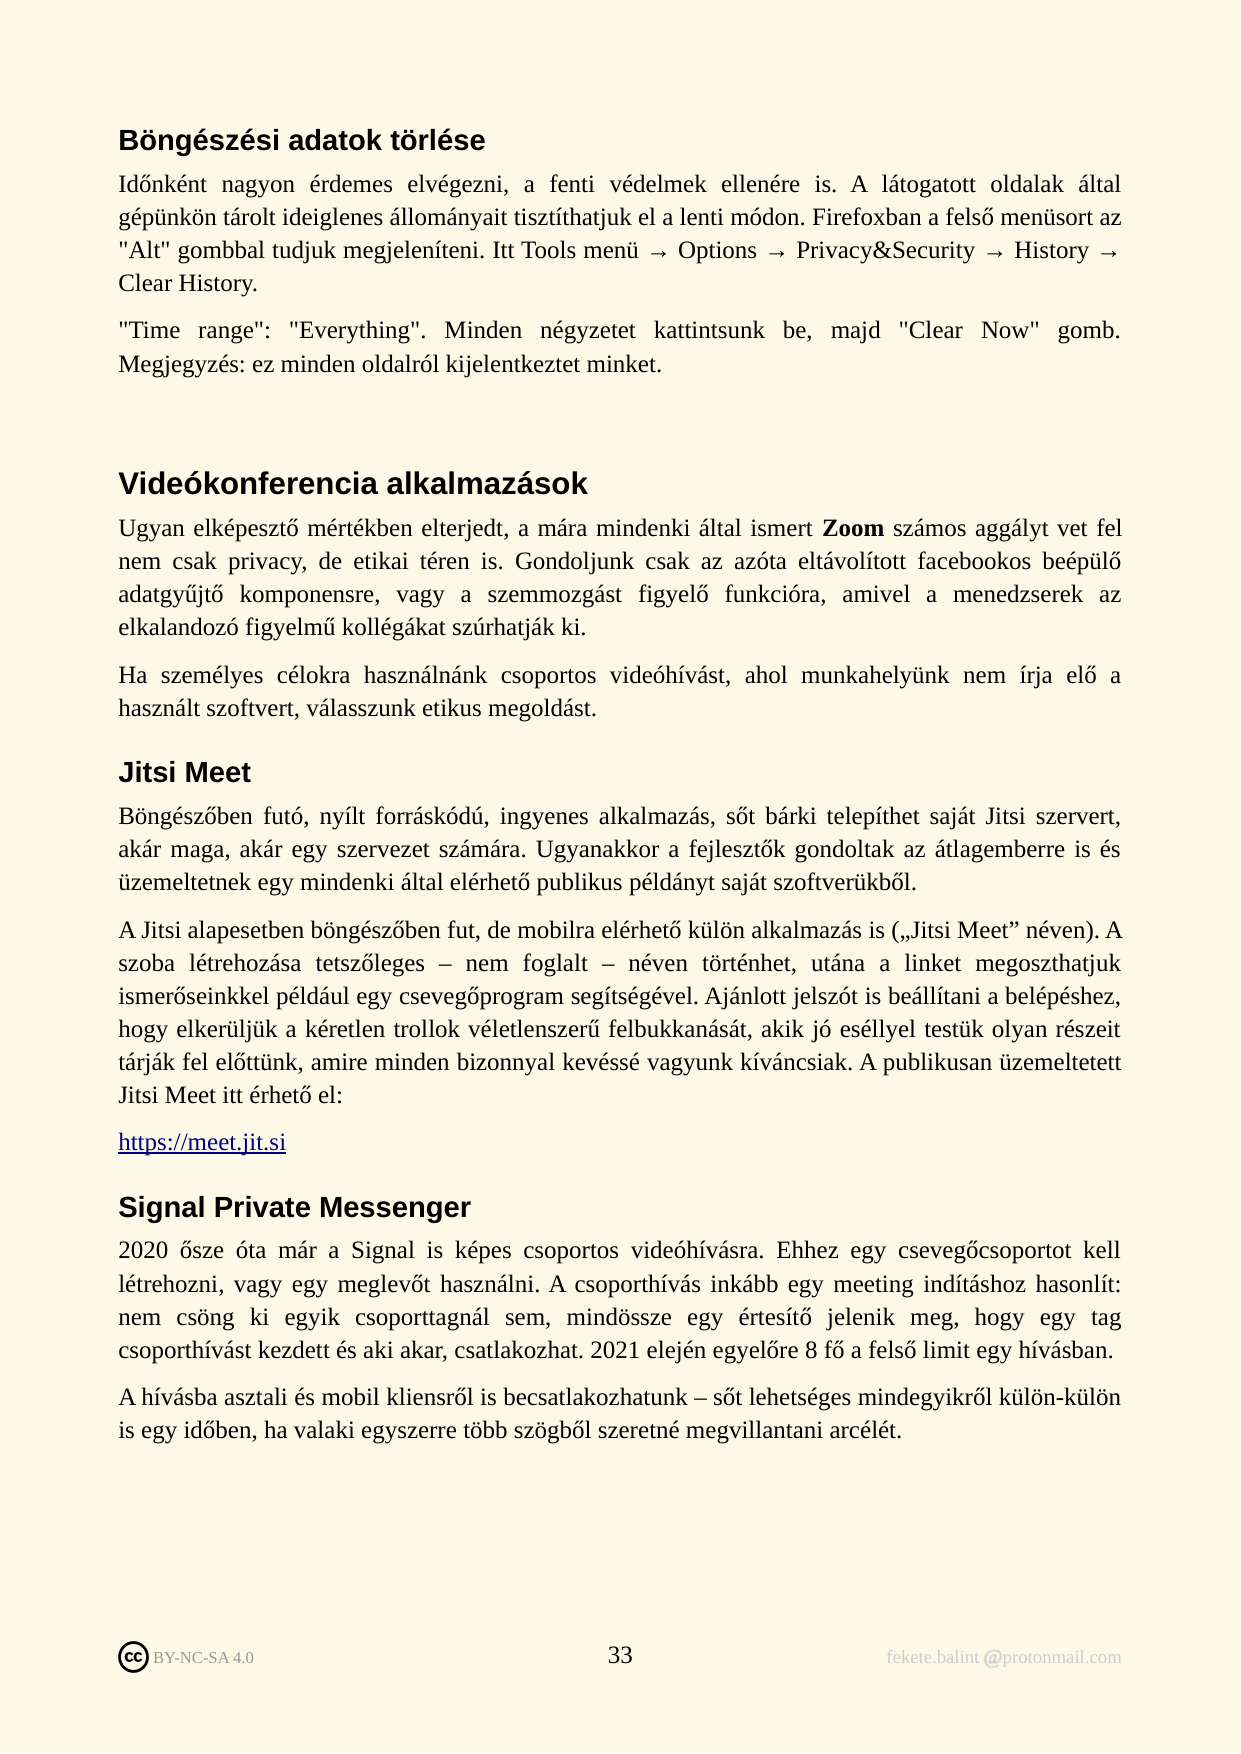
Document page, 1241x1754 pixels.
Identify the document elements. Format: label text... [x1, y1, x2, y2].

text "Time range": "Everything". Minden négyzetet kattintsunk be, majd "Clear Now" gomb. Megjegyzés: ez minden oldalról kijelentkeztet minket. [118, 316, 1122, 377]
text Időnként nagyon érdemes elvégezni, a fenti védelmek ellenére is. A látogatott oldalak által gépünkön tárolt ideiglenes állományait tisztíthatjuk el a lenti módon. Firefoxban a felső menüsort az "Alt" gombbal tudjuk megjeleníteni. Itt Tools menü → Options → Privacy&Security → History → Clear History. [118, 169, 1122, 297]
subtitle Jitsi Meet [118, 755, 1122, 788]
subtitle Böngészési adatok törlése [118, 123, 1122, 156]
text 2020 ősze óta már a Signal is képes csoportos videóhívásra. Ehhez egy csevegőcsoportot kell létrehozni, vagy egy meglevőt használni. A csoporthívás inkább egy meeting indításhoz hasonlít: nem csöng ki egyik csoporttagnál sem, mindössze egy értesítő jelenik meg, hogy egy tag csoporthívást kezdett és aki akar, csatlakozhat. 2021 elején egyelőre 8 fő a felső limit egy hívásban. [118, 1236, 1122, 1363]
text A Jitsi alapesetben böngészőben fut, de mobilra elérhető külön alkalmazás is („Jitsi Meet” néven). A szoba létrehozása tetszőleges – nem foglalt – néven történhet, utána a linket megoszthatjuk ismerőseinkkel például egy csevegőprogram segítségével. Ajánlott jelszót is beállítani a belépéshez, hogy elkerüljük a kéretlen trollok véletlenszerű felbukkanását, akik jó eséllyel testük olyan részeit tárják fel előttünk, amire minden bizonnyal kevéssé vagyunk kíváncsiak. A publikusan üzemeltetett Jitsi Meet itt érhető el: [118, 915, 1122, 1108]
subtitle Videókonferencia alkalmazások [118, 465, 1122, 501]
subtitle Signal Private Messenger [118, 1189, 1122, 1223]
text Böngészőben futó, nyílt forráskódú, ingyenes alkalmazás, sőt bárki telepíthet saját Jitsi szervert, akár maga, akár egy szervezet számára. Ugyanakkor a fejlesztők gondoltak az átlagemberre is és üzemeltetnek egy mindenki által elérhető publikus példányt saját szoftverükből. [118, 801, 1122, 896]
text Ha személyes célokra használnánk csoportos videóhívást, ahol munkahelyünk nem írja elő a használt szoftvert, válasszunk etikus megoldást. [118, 660, 1122, 722]
text Ugyan elképesztő mértékben elterjedt, a mára mindenki által ismert Zoom számos aggályt vet fel nem csak privacy, de etikai téren is. Gondoljunk csak az azóta eltávolított facebookos beépülő adatgyűjtő komponensre, vagy a szemmozgást figyelő funkcióra, amivel a menedzserek az elkalandozó figyelmű kollégákat szúrhatják ki. [118, 513, 1122, 641]
text https://meet.jit.si [118, 1127, 1122, 1156]
picture [982, 1648, 1003, 1669]
picture [118, 1641, 149, 1673]
text A hívásba asztali és mobil kliensről is becsatlakozhatunk – sőt lehetséges mindegyikről külön-külön is egy időben, ha valaki egyszerre több szögből szeretné megvillantani arcélét. [118, 1382, 1122, 1444]
